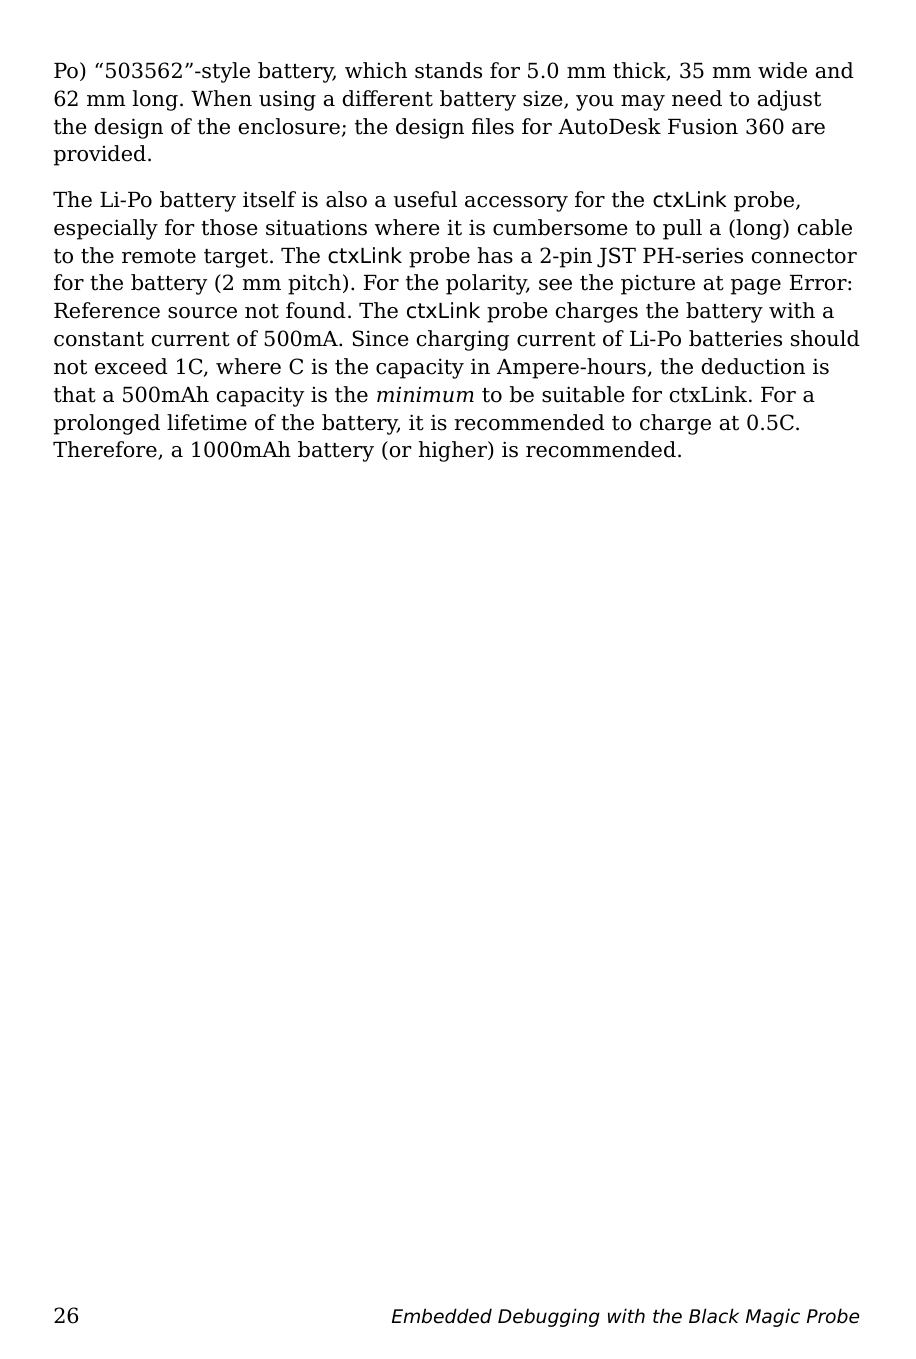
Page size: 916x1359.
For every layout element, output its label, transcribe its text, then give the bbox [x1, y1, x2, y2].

text Po) “503562”-style battery, which stands for 5.0 mm thick, 35 mm wide and 62 mm long. When using a different battery size, you may need to adjust the design of the enclosure; the design files for AutoDesk Fusion 360 are provided. [53, 59, 862, 167]
text The Li-Po battery itself is also a useful accessory for the ctxLink probe, especially for those situations where it is cumbersome to pull a (long) cable to the remote target. The ctxLink probe has a 2-pin JST PH-series connector for the battery (2 mm pitch). For the polarity, see the picture at page Error: Reference source not found. The ctxLink probe charges the battery with a constant current of 500mA. Since charging current of Li-Po batteries should not exceed 1C, where C is the capacity in Ampere-hours, the deduction is that a 500mAh capacity is the minimum to be suitable for ctxLink. For a prolonged lifetime of the battery, it is recommended to charge at 0.5C. Therefore, a 1000mAh battery (or higher) is recommended. [53, 188, 862, 463]
